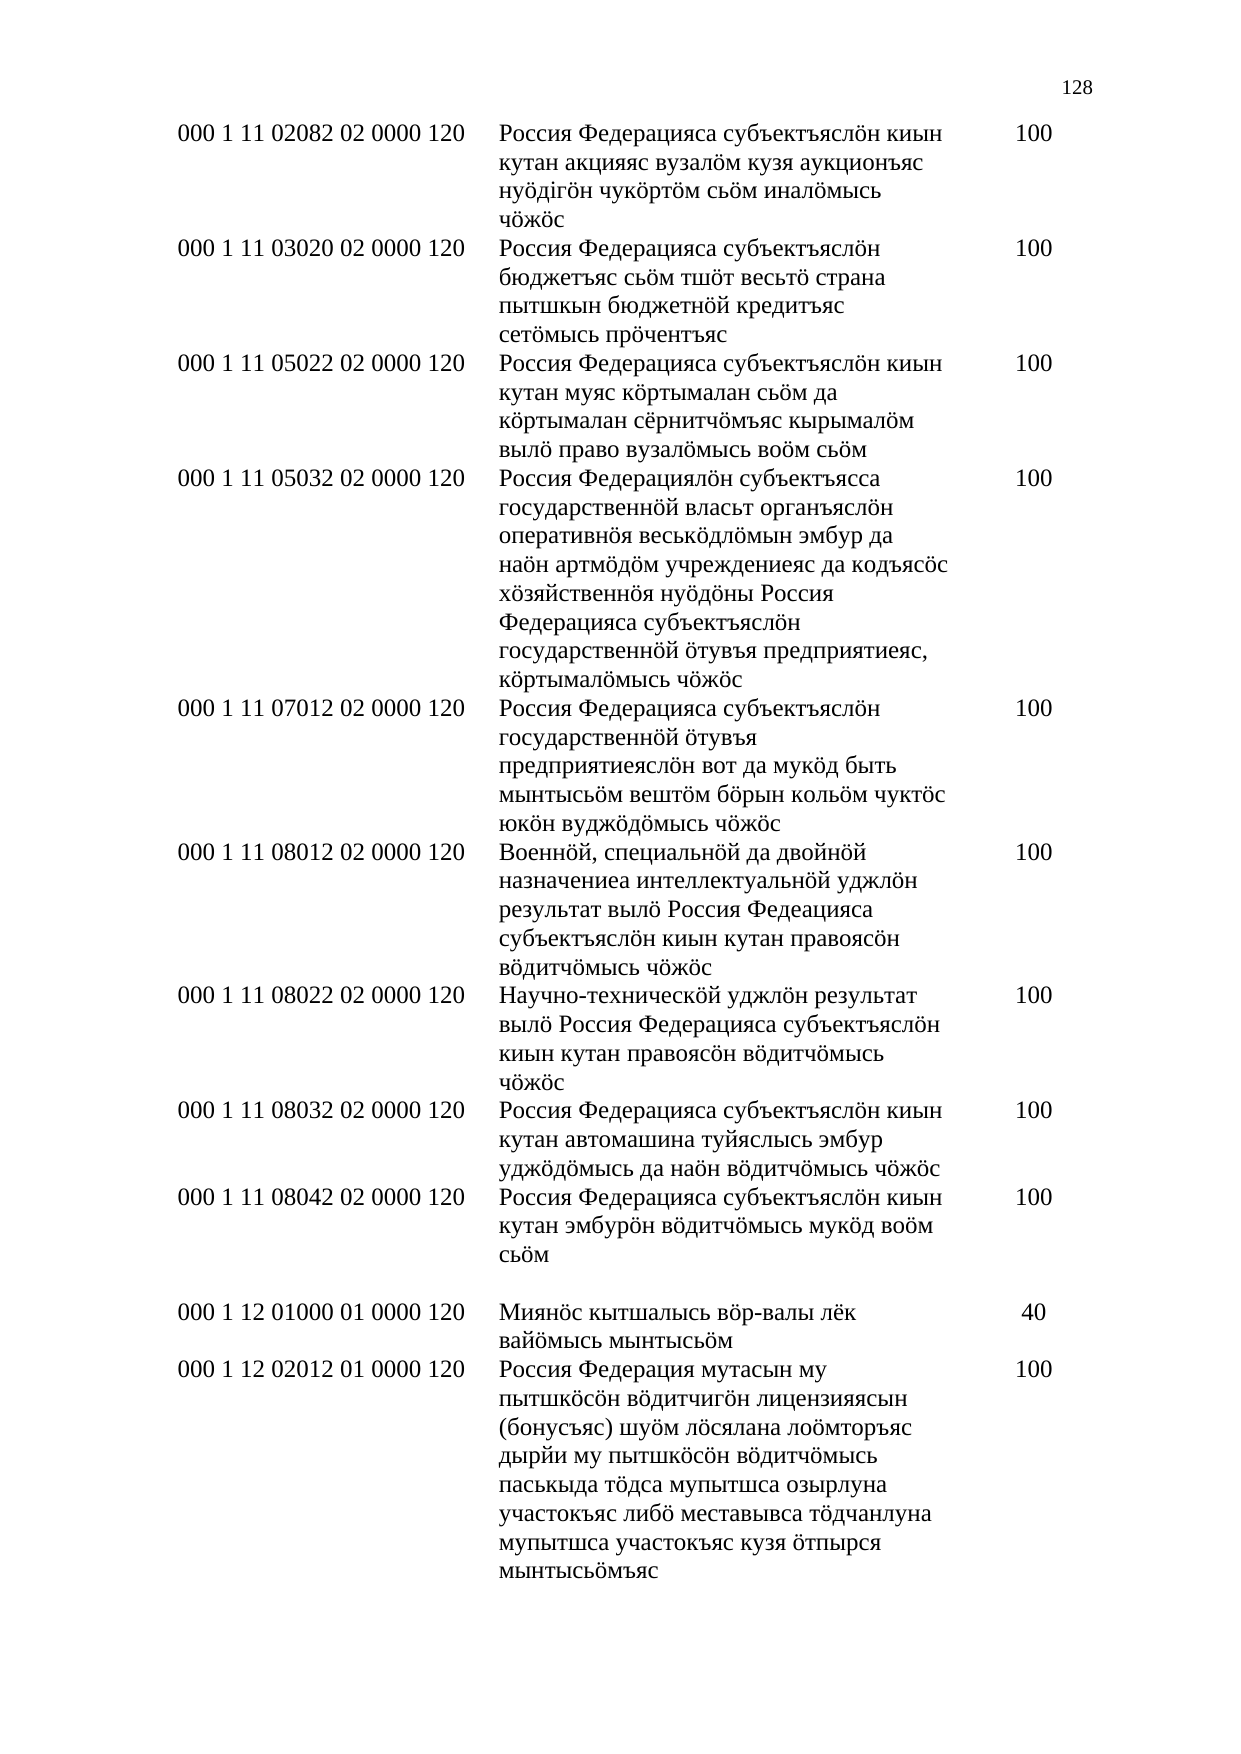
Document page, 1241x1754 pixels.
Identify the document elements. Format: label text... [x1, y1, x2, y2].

table_cell Россия Федерацияса субъектъяслöн киын кутан акцияяс вузалöм кузя аукционъяс нуöдiгöн чукöртöм сьöм иналöмысь чöжöс [487, 118, 960, 233]
table_cell Россия Федерацияса субъектъяслöн киын кутан эмбурöн вöдитчöмысь мукöд воöм сьöм [487, 1182, 960, 1297]
table_cell 100 [960, 463, 1107, 693]
table_cell 000 1 12 02012 01 0000 120 [166, 1354, 487, 1584]
table_cell 000 1 11 05022 02 0000 120 [166, 348, 487, 463]
table_cell Военнöй, специальнöй да двойнöй назначениеа интеллектуальнöй уджлöн результат вылö Россия Федеацияса субъектъяслöн киын кутан правоясöн вöдитчöмысь чöжöс [487, 837, 960, 981]
table_cell Россия Федерацияса субъектъяслöн государственнöй öтувъя предприятиеяслöн вот да мукöд быть мынтысьöм вештöм бöрын кольöм чуктöс юкöн вуджöдöмысь чöжöс [487, 693, 960, 837]
table_cell 100 [960, 981, 1107, 1096]
table_cell 000 1 11 08032 02 0000 120 [166, 1096, 487, 1182]
table_cell 000 1 11 08012 02 0000 120 [166, 837, 487, 981]
table_cell 000 1 11 03020 02 0000 120 [166, 233, 487, 348]
table_cell 100 [960, 1096, 1107, 1182]
table_cell 100 [960, 1182, 1107, 1297]
table_cell 100 [960, 118, 1107, 233]
table_cell 000 1 11 02082 02 0000 120 [166, 118, 487, 233]
table_cell Россия Федерацияса субъектъяслöн бюджетъяс сьöм тшöт весьтö страна пытшкын бюджетнöй кредитъяс сетöмысь прöчентъяс [487, 233, 960, 348]
table_cell Россия Федерацияса субъектъяслöн киын кутан муяс кöртымалан сьöм да кöртымалан сёрнитчöмъяс кырымалöм вылö право вузалöмысь воöм сьöм [487, 348, 960, 463]
table_cell 100 [960, 693, 1107, 837]
table_cell 100 [960, 837, 1107, 981]
table_cell Миянöс кытшалысь вöр-валы лёк вайöмысь мынтысьöм [487, 1297, 960, 1354]
table_cell Россия Федерациялöн субъектъясса государственнöй власьт органъяслöн оперативнöя веськöдлöмын эмбур да наöн артмöдöм учреждениеяс да кодъясöс хöзяйственнöя нуöдöны Россия Федерацияса субъектъяслöн государственнöй öтувъя предприятиеяс, кöртымалöмысь чöжöс [487, 463, 960, 693]
table_cell 100 [960, 1354, 1107, 1584]
table_cell 000 1 12 01000 01 0000 120 [166, 1297, 487, 1354]
table_cell 000 1 11 08022 02 0000 120 [166, 981, 487, 1096]
table_cell 000 1 11 08042 02 0000 120 [166, 1182, 487, 1297]
table_cell Россия Федерацияса субъектъяслöн киын кутан автомашина туйяслысь эмбур уджöдöмысь да наöн вöдитчöмысь чöжöс [487, 1096, 960, 1182]
table_cell Россия Федерация мутасын му пытшкöсöн вöдитчигöн лицензияясын (бонусъяс) шуöм лöсялана лоöмторъяс дырйи му пытшкöсöн вöдитчöмысь паськыда тöдса мупытшса озырлуна участокъяс либö меставывса тöдчанлуна мупытшса участокъяс кузя öтпырся мынтысьöмъяс [487, 1354, 960, 1584]
table_cell 100 [960, 348, 1107, 463]
table_cell 000 1 11 07012 02 0000 120 [166, 693, 487, 837]
table_cell 000 1 11 05032 02 0000 120 [166, 463, 487, 693]
table_cell Научно-техническöй уджлöн результат вылö Россия Федерацияса субъектъяслöн киын кутан правоясöн вöдитчöмысь чöжöс [487, 981, 960, 1096]
table_cell 40 [960, 1297, 1107, 1354]
table_cell 100 [960, 233, 1107, 348]
